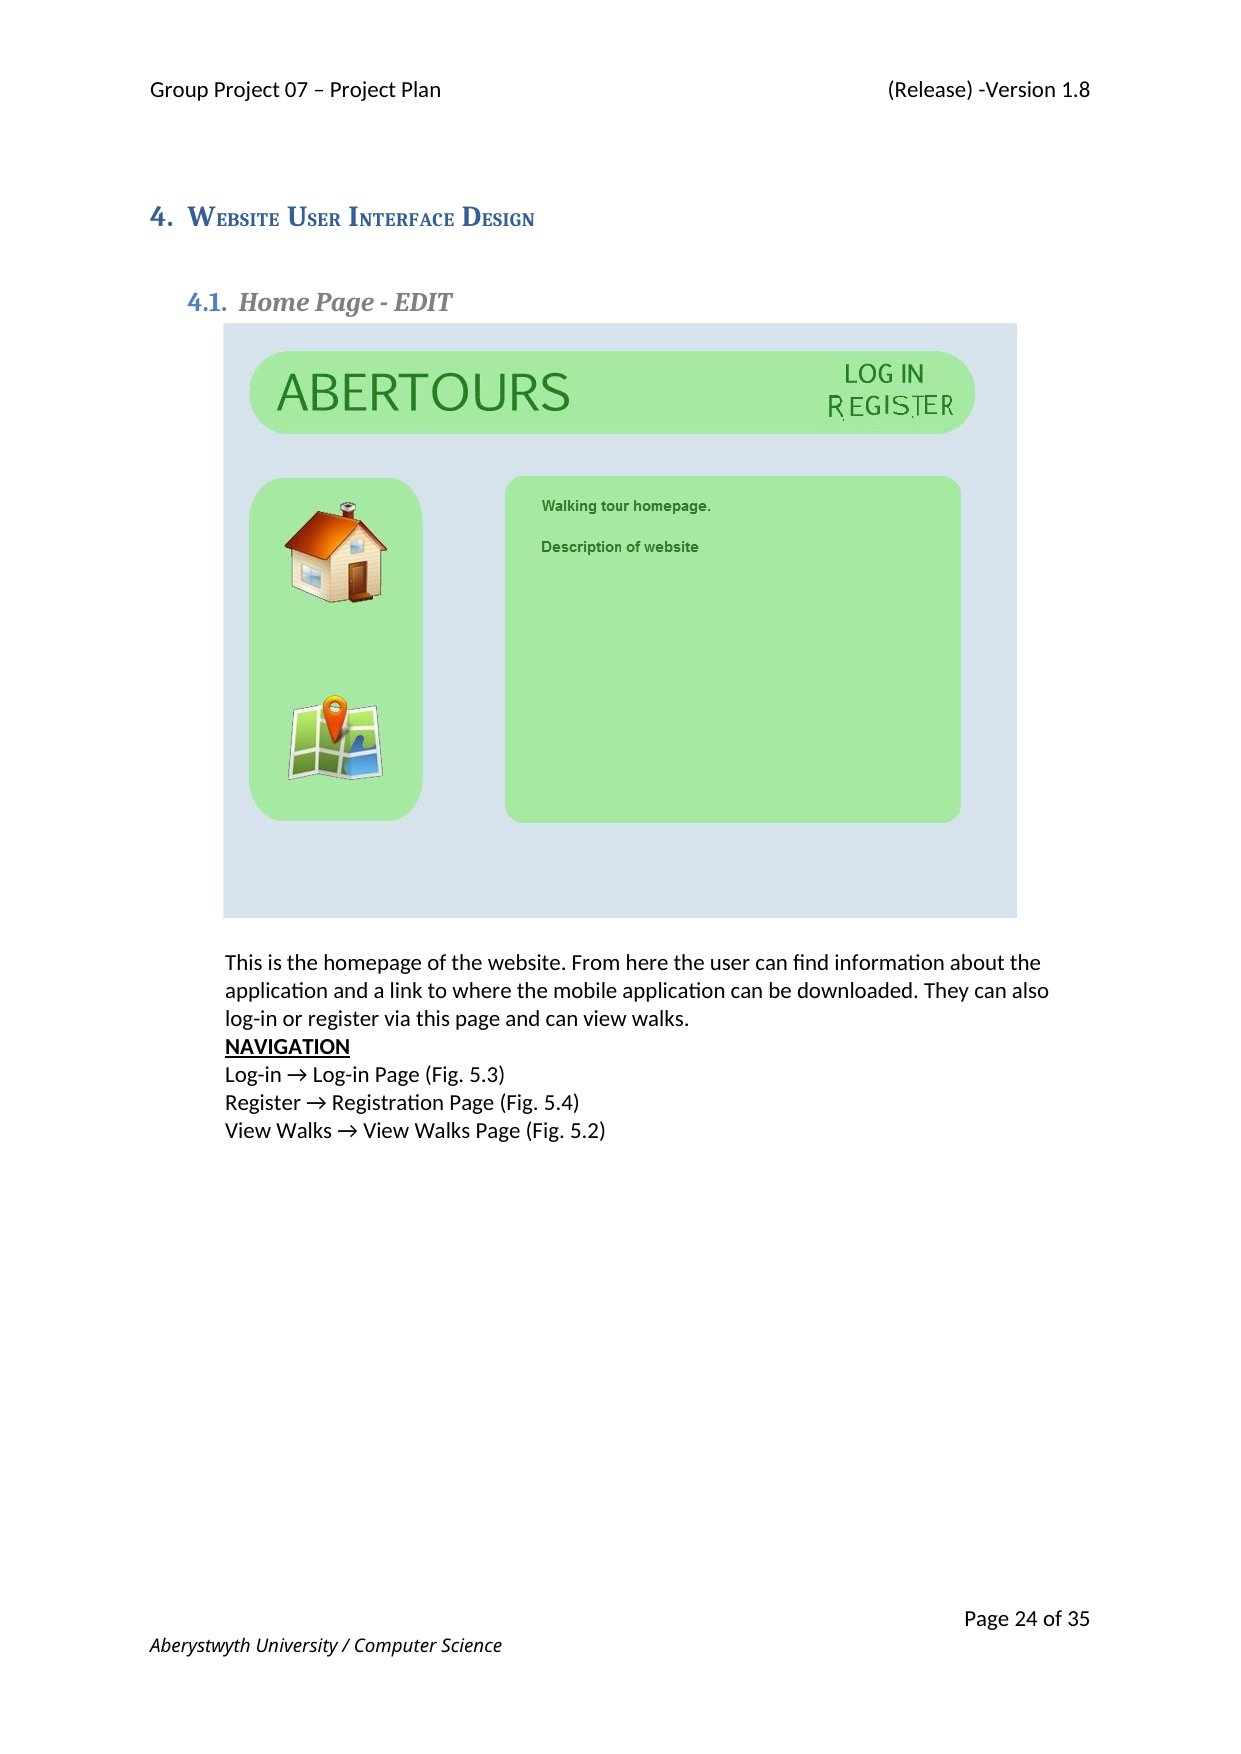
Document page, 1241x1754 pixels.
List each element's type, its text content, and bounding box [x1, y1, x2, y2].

text Log-in → Log-in Page (Fig. 5.3) [225, 1060, 1090, 1088]
text This is the homepage of the website. From here the user can find information about the application and a link to where the mobile application can be downloaded. They can also log-in or register via this page and can view walks. [225, 948, 1090, 1032]
picture [223, 323, 1017, 918]
text View Walks → View Walks Page (Fig. 5.2) [225, 1116, 1090, 1144]
text Register → Registration Page (Fig. 5.4) [225, 1088, 1090, 1116]
subtitle Home Page - EDIT [187, 287, 1090, 318]
text NAVIGATION [225, 1032, 1090, 1060]
subtitle Website User Interface Design [150, 200, 1090, 233]
